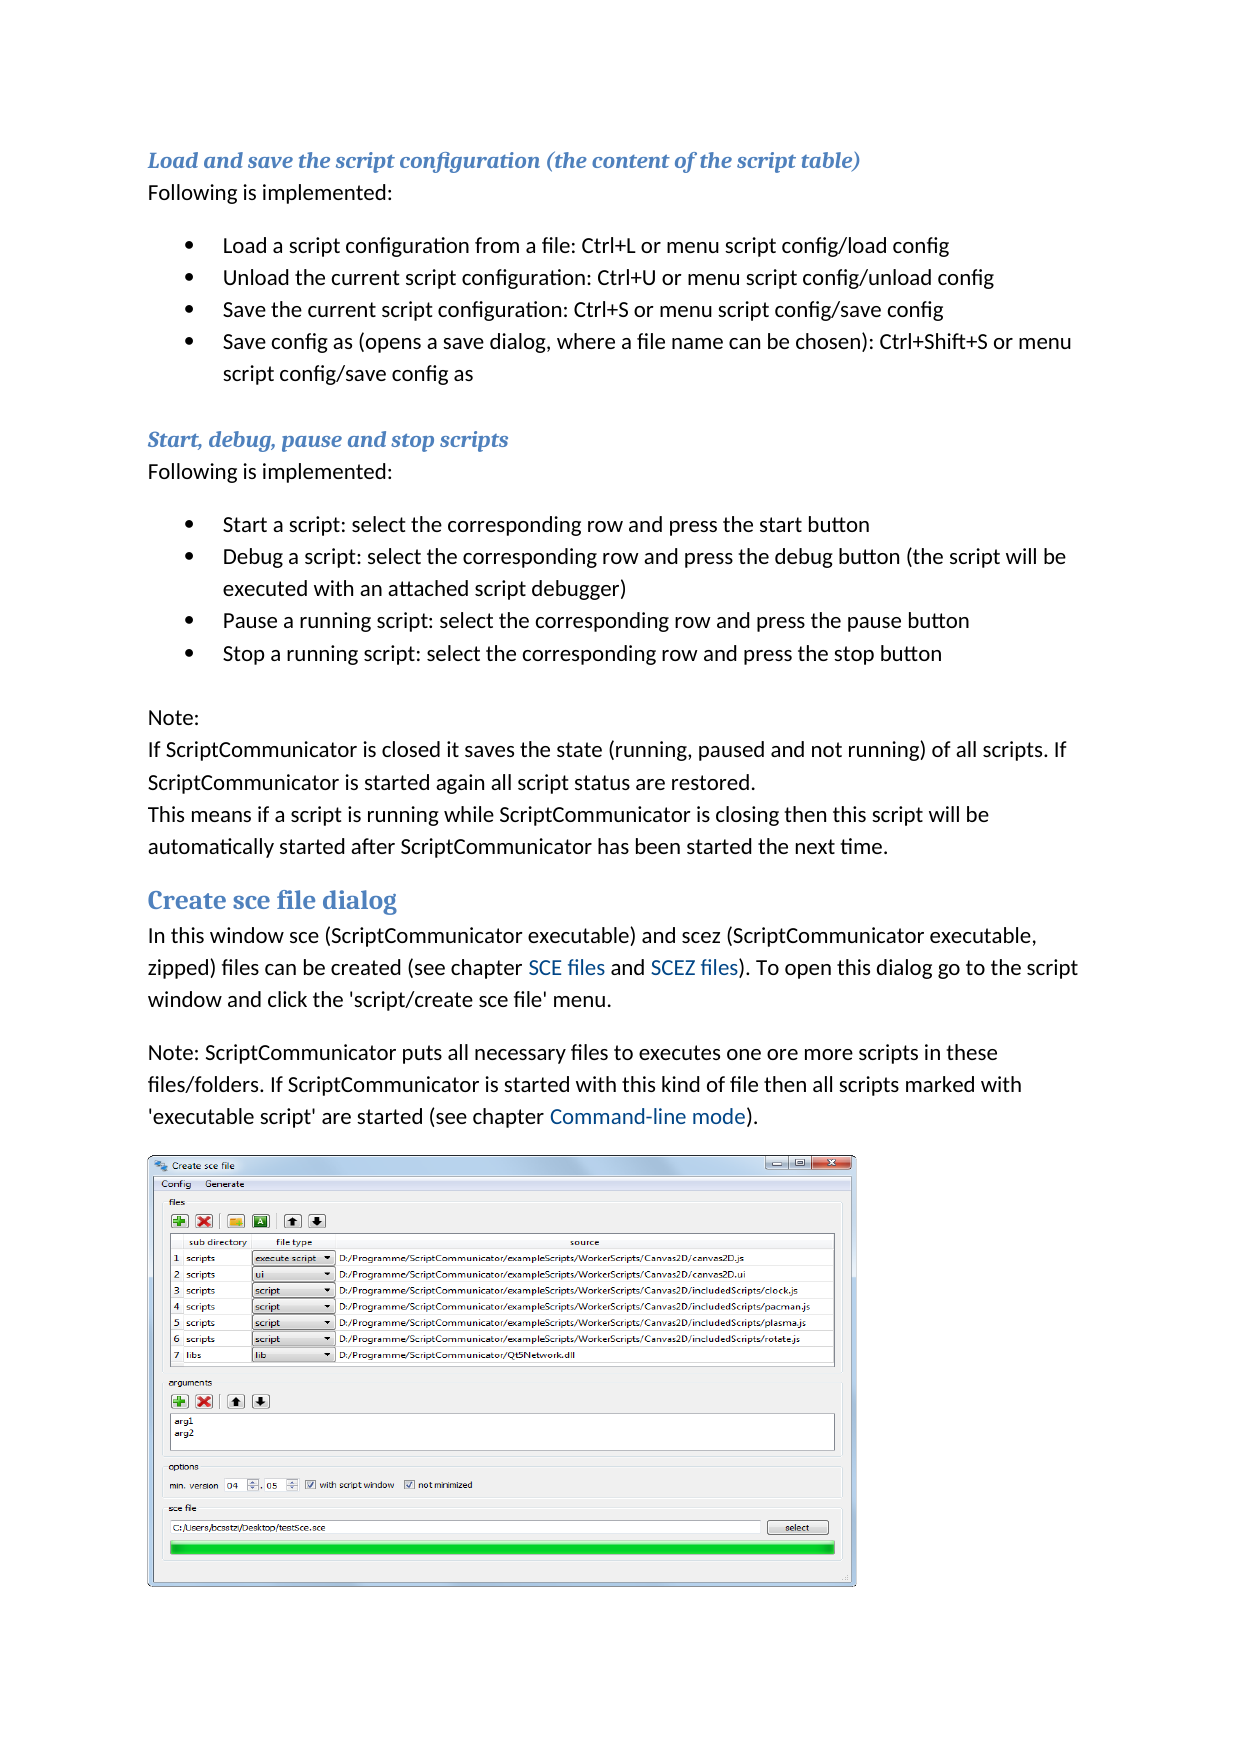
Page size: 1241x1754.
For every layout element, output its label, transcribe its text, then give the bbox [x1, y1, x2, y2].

text Note: ScriptCommunicator puts all necessary files to executes one ore more scripts in these files/folders. If ScriptCommunicator is started with this kind of file then all scripts marked with 'executable script' are started (see chapter Command-line mode). [148, 1038, 1093, 1131]
list Load a script configuration from a file: Ctrl+L or menu script config/load config [185, 231, 1093, 259]
list Save the current script configuration: Ctrl+S or menu script config/save config [185, 295, 1093, 323]
list Debug a script: select the corresponding row and press the debug button (the script will be executed with an attached script debugger) [185, 542, 1093, 602]
list Note: [148, 703, 1093, 731]
subtitle Start, debug, pause and stop scripts [148, 427, 1093, 453]
text In this window sce (ScriptCommunicator executable) and scez (ScriptCommunicator executable, zipped) files can be created (see chapter SCE files and SCEZ files). To open this dialog go to the script window and click the 'script/create sce file' menu. [148, 921, 1093, 1013]
list Pause a running script: select the corresponding row and press the pause button [185, 607, 1093, 635]
subtitle Load and save the script configuration (the content of the script table) [148, 148, 1093, 174]
list Start a script: select the corresponding row and press the start button [185, 510, 1093, 538]
text Following is implemented: [148, 178, 1093, 206]
list Save config as (opens a save dialog, where a file name can be chosen): Ctrl+Shift+S or menu script config/save config as [185, 327, 1093, 388]
list Unload the current script configuration: Ctrl+U or menu script config/unload config [185, 263, 1093, 291]
list If ScriptCommunicator is closed it saves the state (running, paused and not running) of all scripts. If ScriptCommunicator is started again all script status are restored. [148, 735, 1093, 796]
picture [147, 1155, 857, 1587]
subtitle Create sce file dialog [148, 885, 1093, 916]
list Stop a running script: select the corresponding row and press the stop button [185, 639, 1093, 667]
list This means if a script is running while ScriptCommunicator is closing then this script will be automatically started after ScriptCommunicator has been started the next time. [148, 800, 1093, 860]
text Following is implemented: [148, 457, 1093, 485]
